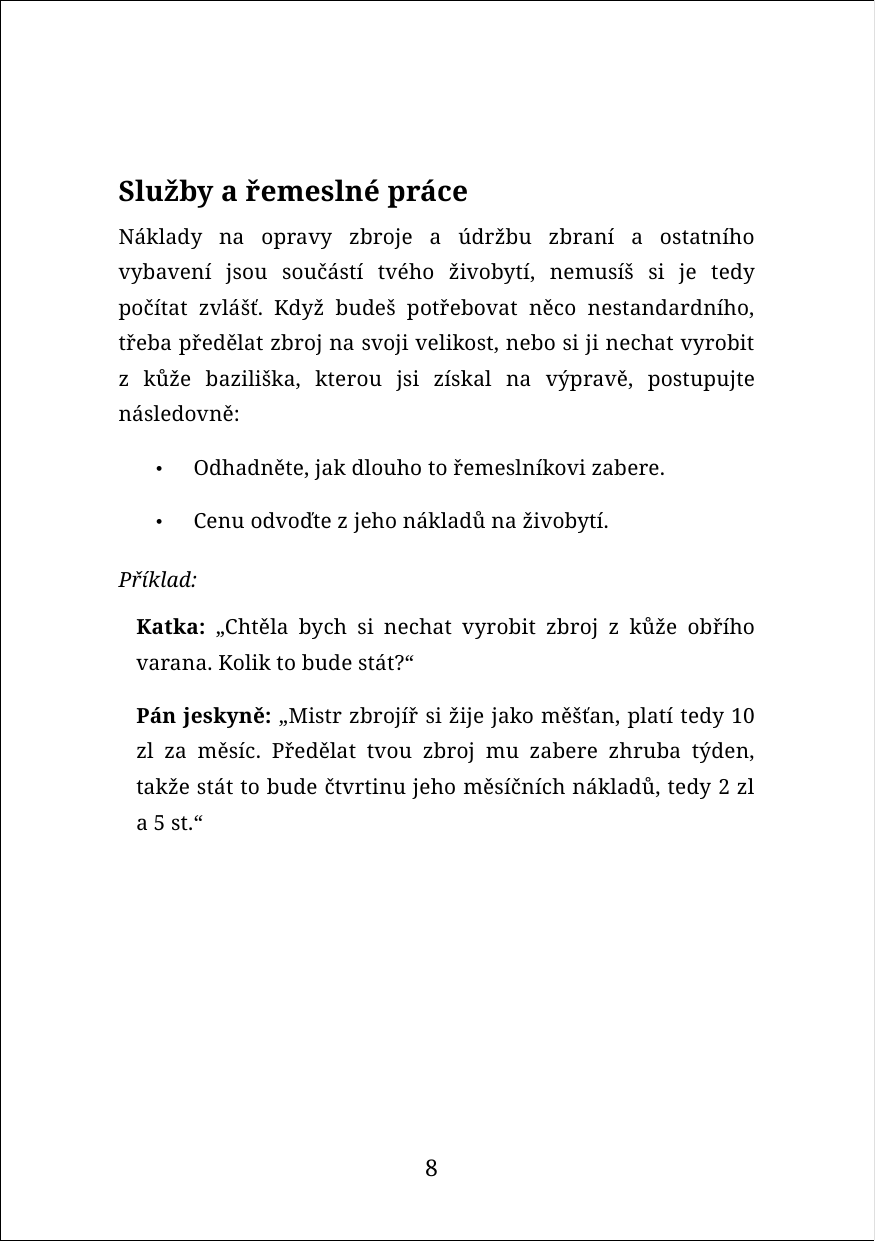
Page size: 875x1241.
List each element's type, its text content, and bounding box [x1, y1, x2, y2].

subtitle Služby a řemeslné práce [118, 172, 756, 210]
list Cenu odvoďte z jeho nákladů na živobytí. [156, 506, 756, 534]
text Příklad: [118, 565, 756, 593]
text Pán jeskyně: „Mistr zbrojíř si žije jako měšťan, platí tedy 10 zl za měsíc. Předělat tvou zbroj mu zabere zhruba týden, takže stát to bude čtvrtinu jeho měsíčních nákladů, tedy 2 zl a 5 st.“ [136, 701, 756, 836]
list Odhadněte, jak dlouho to řemeslníkovi zabere. [156, 453, 756, 481]
text Katka: „Chtěla bych si nechat vyrobit zbroj z kůže obřího varana. Kolik to bude stát?“ [136, 612, 756, 676]
text Náklady na opravy zbroje a údržbu zbraní a ostatního vybavení jsou součástí tvého živobytí, nemusíš si je tedy počítat zvlášť. Když budeš potřebovat něco nestandardního, třeba předělat zbroj na svoji velikost, nebo si ji nechat vyrobit z kůže baziliška, kterou jsi získal na výpravě, postupujte následovně: [118, 222, 756, 428]
